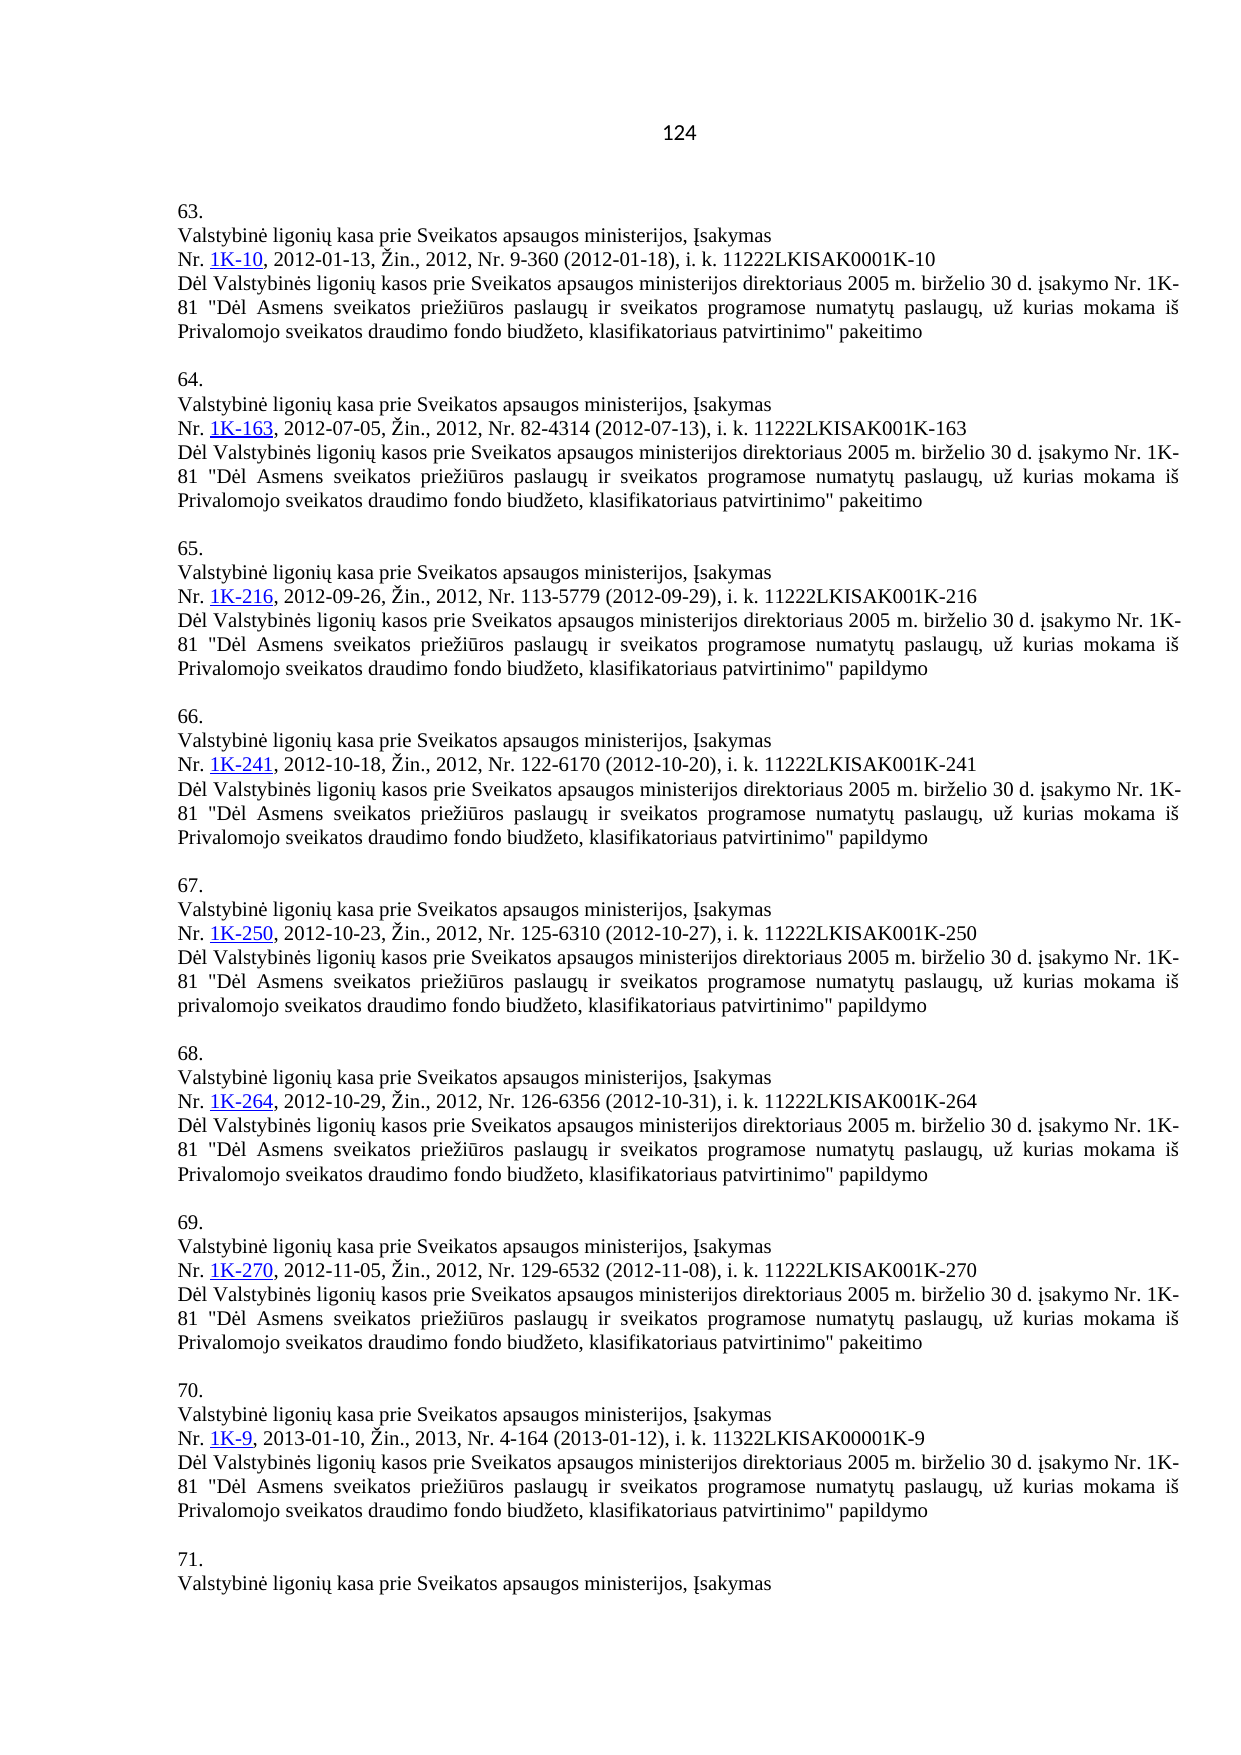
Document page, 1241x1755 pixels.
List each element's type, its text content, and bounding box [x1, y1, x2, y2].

text 65. [177, 536, 1181, 560]
text 70. [177, 1378, 1181, 1402]
text Valstybinė ligonių kasa prie Sveikatos apsaugos ministerijos, Įsakymas [177, 1234, 1181, 1258]
text 68. [177, 1041, 1181, 1065]
text Nr. 1K-9, 2013-01-10, Žin., 2013, Nr. 4-164 (2013-01-12), i. k. 11322LKISAK00001K-9 [177, 1426, 1181, 1450]
text Dėl Valstybinės ligonių kasos prie Sveikatos apsaugos ministerijos direktoriaus 2005 m. birželio 30 d. įsakymo Nr. 1K-81 "Dėl Asmens sveikatos priežiūros paslaugų ir sveikatos programose numatytų paslaugų, už kurias mokama iš Privalomojo sveikatos draudimo fondo biudžeto, klasifikatoriaus patvirtinimo" papildymo [177, 608, 1181, 680]
text Nr. 1K-10, 2012-01-13, Žin., 2012, Nr. 9-360 (2012-01-18), i. k. 11222LKISAK0001K-10 [177, 247, 1181, 271]
text Valstybinė ligonių kasa prie Sveikatos apsaugos ministerijos, Įsakymas [177, 391, 1181, 416]
text Dėl Valstybinės ligonių kasos prie Sveikatos apsaugos ministerijos direktoriaus 2005 m. birželio 30 d. įsakymo Nr. 1K-81 "Dėl Asmens sveikatos priežiūros paslaugų ir sveikatos programose numatytų paslaugų, už kurias mokama iš Privalomojo sveikatos draudimo fondo biudžeto, klasifikatoriaus patvirtinimo" pakeitimo [177, 1282, 1181, 1354]
text 64. [177, 367, 1181, 391]
text 66. [177, 704, 1181, 728]
text Valstybinė ligonių kasa prie Sveikatos apsaugos ministerijos, Įsakymas [177, 1402, 1181, 1426]
text 71. [177, 1546, 1181, 1571]
text Dėl Valstybinės ligonių kasos prie Sveikatos apsaugos ministerijos direktoriaus 2005 m. birželio 30 d. įsakymo Nr. 1K-81 "Dėl Asmens sveikatos priežiūros paslaugų ir sveikatos programose numatytų paslaugų, už kurias mokama iš Privalomojo sveikatos draudimo fondo biudžeto, klasifikatoriaus patvirtinimo" papildymo [177, 776, 1181, 849]
text Dėl Valstybinės ligonių kasos prie Sveikatos apsaugos ministerijos direktoriaus 2005 m. birželio 30 d. įsakymo Nr. 1K-81 "Dėl Asmens sveikatos priežiūros paslaugų ir sveikatos programose numatytų paslaugų, už kurias mokama iš privalomojo sveikatos draudimo fondo biudžeto, klasifikatoriaus patvirtinimo" papildymo [177, 945, 1181, 1017]
text 69. [177, 1209, 1181, 1234]
text Valstybinė ligonių kasa prie Sveikatos apsaugos ministerijos, Įsakymas [177, 223, 1181, 247]
text Dėl Valstybinės ligonių kasos prie Sveikatos apsaugos ministerijos direktoriaus 2005 m. birželio 30 d. įsakymo Nr. 1K-81 "Dėl Asmens sveikatos priežiūros paslaugų ir sveikatos programose numatytų paslaugų, už kurias mokama iš Privalomojo sveikatos draudimo fondo biudžeto, klasifikatoriaus patvirtinimo" pakeitimo [177, 439, 1181, 512]
text Valstybinė ligonių kasa prie Sveikatos apsaugos ministerijos, Įsakymas [177, 897, 1181, 921]
text Nr. 1K-163, 2012-07-05, Žin., 2012, Nr. 82-4314 (2012-07-13), i. k. 11222LKISAK001K-163 [177, 416, 1181, 439]
text Dėl Valstybinės ligonių kasos prie Sveikatos apsaugos ministerijos direktoriaus 2005 m. birželio 30 d. įsakymo Nr. 1K-81 "Dėl Asmens sveikatos priežiūros paslaugų ir sveikatos programose numatytų paslaugų, už kurias mokama iš Privalomojo sveikatos draudimo fondo biudžeto, klasifikatoriaus patvirtinimo" pakeitimo [177, 271, 1181, 343]
text Nr. 1K-250, 2012-10-23, Žin., 2012, Nr. 125-6310 (2012-10-27), i. k. 11222LKISAK001K-250 [177, 921, 1181, 945]
text Valstybinė ligonių kasa prie Sveikatos apsaugos ministerijos, Įsakymas [177, 560, 1181, 584]
text Dėl Valstybinės ligonių kasos prie Sveikatos apsaugos ministerijos direktoriaus 2005 m. birželio 30 d. įsakymo Nr. 1K-81 "Dėl Asmens sveikatos priežiūros paslaugų ir sveikatos programose numatytų paslaugų, už kurias mokama iš Privalomojo sveikatos draudimo fondo biudžeto, klasifikatoriaus patvirtinimo" papildymo [177, 1113, 1181, 1186]
text 63. [177, 199, 1181, 223]
text 67. [177, 873, 1181, 897]
text Nr. 1K-216, 2012-09-26, Žin., 2012, Nr. 113-5779 (2012-09-29), i. k. 11222LKISAK001K-216 [177, 584, 1181, 608]
text Nr. 1K-241, 2012-10-18, Žin., 2012, Nr. 122-6170 (2012-10-20), i. k. 11222LKISAK001K-241 [177, 752, 1181, 776]
text Valstybinė ligonių kasa prie Sveikatos apsaugos ministerijos, Įsakymas [177, 1065, 1181, 1089]
text Nr. 1K-264, 2012-10-29, Žin., 2012, Nr. 126-6356 (2012-10-31), i. k. 11222LKISAK001K-264 [177, 1089, 1181, 1113]
text Dėl Valstybinės ligonių kasos prie Sveikatos apsaugos ministerijos direktoriaus 2005 m. birželio 30 d. įsakymo Nr. 1K-81 "Dėl Asmens sveikatos priežiūros paslaugų ir sveikatos programose numatytų paslaugų, už kurias mokama iš Privalomojo sveikatos draudimo fondo biudžeto, klasifikatoriaus patvirtinimo" papildymo [177, 1450, 1181, 1522]
text Valstybinė ligonių kasa prie Sveikatos apsaugos ministerijos, Įsakymas [177, 1571, 1181, 1594]
text Valstybinė ligonių kasa prie Sveikatos apsaugos ministerijos, Įsakymas [177, 728, 1181, 752]
text Nr. 1K-270, 2012-11-05, Žin., 2012, Nr. 129-6532 (2012-11-08), i. k. 11222LKISAK001K-270 [177, 1258, 1181, 1282]
